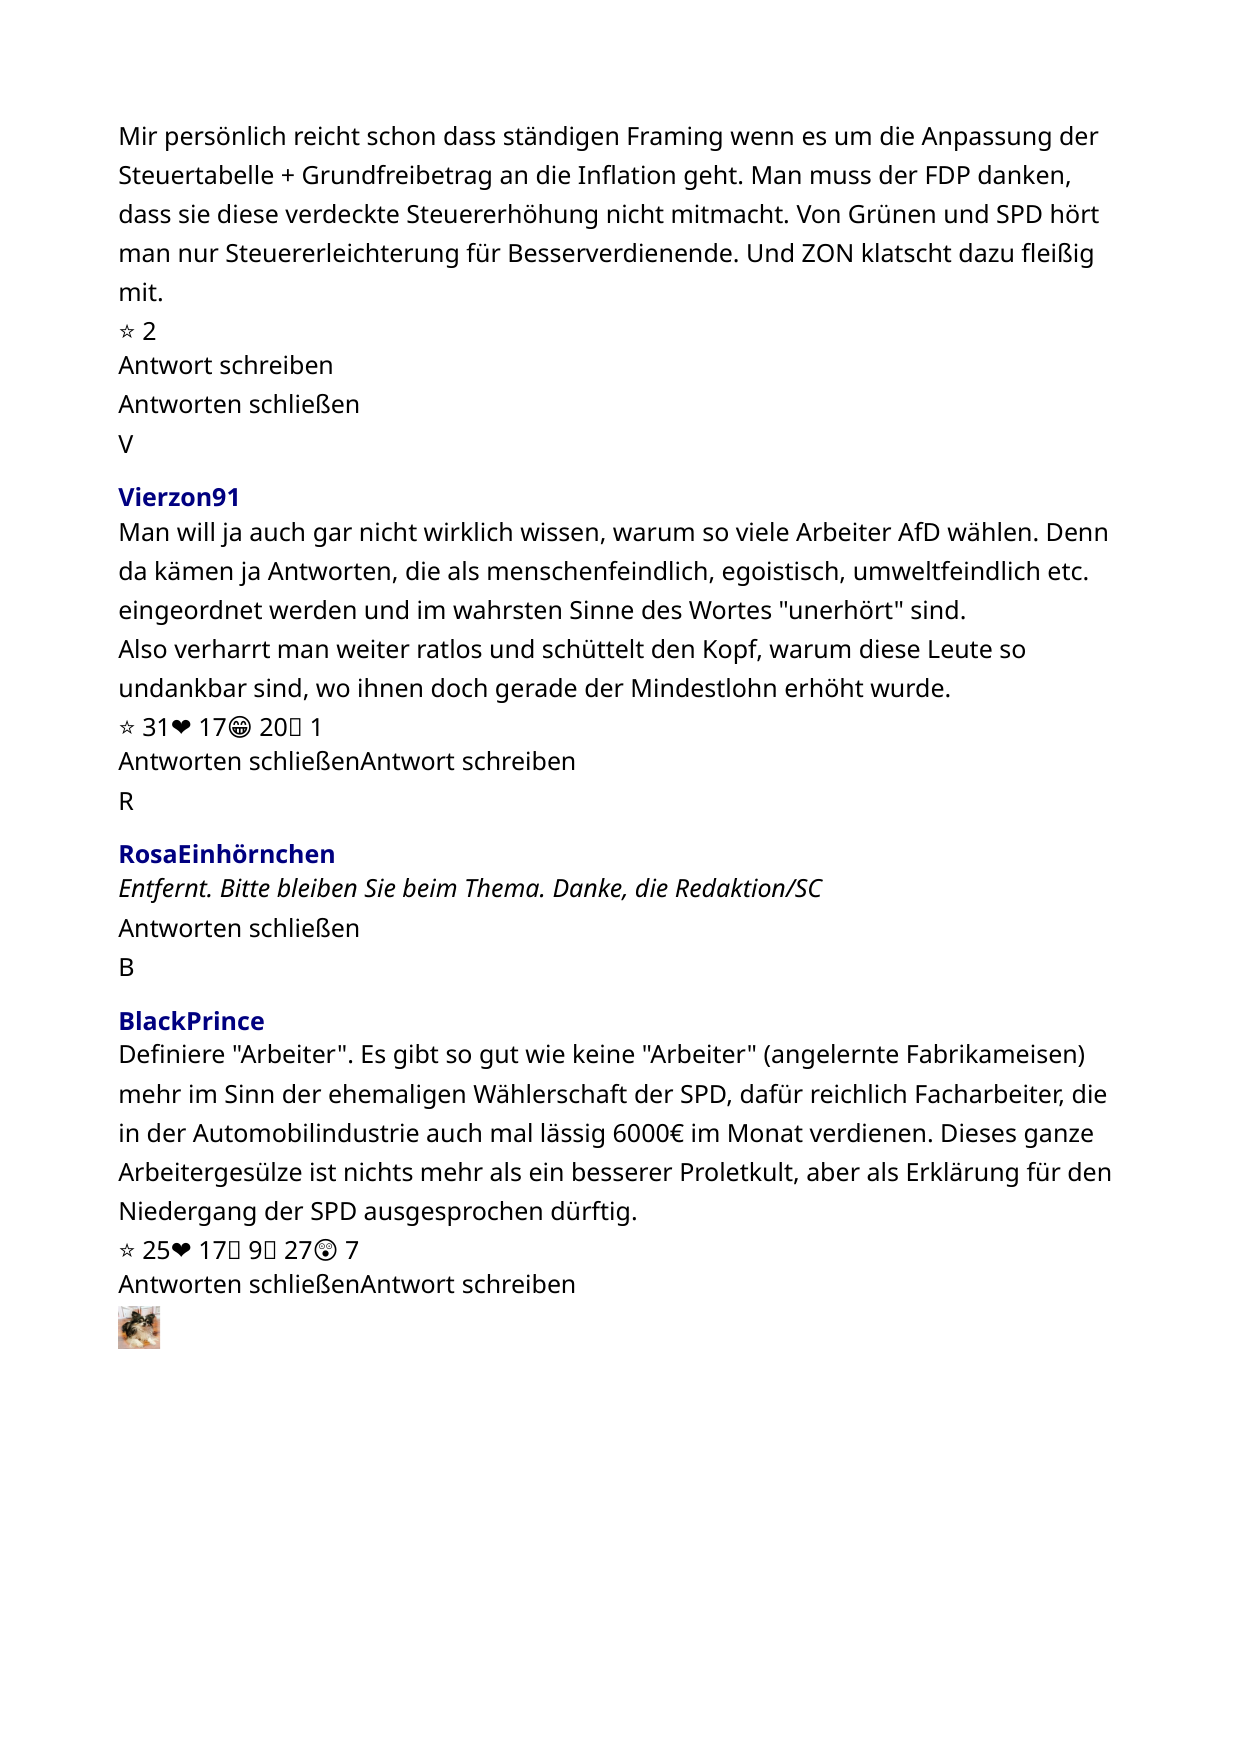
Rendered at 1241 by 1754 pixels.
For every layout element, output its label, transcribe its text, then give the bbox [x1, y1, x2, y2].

text Antworten schließenAntwort schreiben [118, 744, 1122, 778]
text Antwort schreiben [118, 348, 1122, 382]
subtitle RosaEinhörnchen [118, 837, 1122, 871]
text B [118, 949, 1122, 983]
text V [118, 426, 1122, 460]
text Antworten schließen [118, 910, 1122, 944]
text Entfernt. Bitte bleiben Sie beim Thema. Danke, die Redaktion/SC [118, 871, 1122, 905]
picture [118, 1306, 161, 1349]
text ⭐️ 25❤️ 17🙁 9🤨 27😲 7 [118, 1233, 1122, 1267]
subtitle Vierzon91 [118, 480, 1122, 514]
text Also verharrt man weiter ratlos und schüttelt den Kopf, warum diese Leute so undankbar sind, wo ihnen doch gerade der Mindestlohn erhöht wurde. [118, 632, 1122, 705]
text Man will ja auch gar nicht wirklich wissen, warum so viele Arbeiter AfD wählen. Denn da kämen ja Antworten, die als menschenfeindlich, egoistisch, umweltfeindlich etc. eingeordnet werden und im wahrsten Sinne des Wortes "unerhört" sind. [118, 514, 1122, 627]
text ⭐️ 2 [118, 314, 1122, 348]
text Antworten schließen [118, 387, 1122, 421]
text Antworten schließenAntwort schreiben [118, 1267, 1122, 1301]
subtitle BlackPrince [118, 1003, 1122, 1037]
text R [118, 783, 1122, 817]
text ⭐️ 31❤️ 17😁 20🤨 1 [118, 710, 1122, 744]
text Definiere "Arbeiter". Es gibt so gut wie keine "Arbeiter" (angelernte Fabrikameisen) mehr im Sinn der ehemaligen Wählerschaft der SPD, dafür reichlich Facharbeiter, die in der Automobilindustrie auch mal lässig 6000€ im Monat verdienen. Dieses ganze Arbeitergesülze ist nichts mehr als ein besserer Proletkult, aber als Erklärung für den Niedergang der SPD ausgesprochen dürftig. [118, 1037, 1122, 1228]
text Mir persönlich reicht schon dass ständigen Framing wenn es um die Anpassung der Steuertabelle + Grundfreibetrag an die Inflation geht. Man muss der FDP danken, dass sie diese verdeckte Steuererhöhung nicht mitmacht. Von Grünen und SPD hört man nur Steuererleichterung für Besserverdienende. Und ZON klatscht dazu fleißig mit. [118, 118, 1122, 309]
